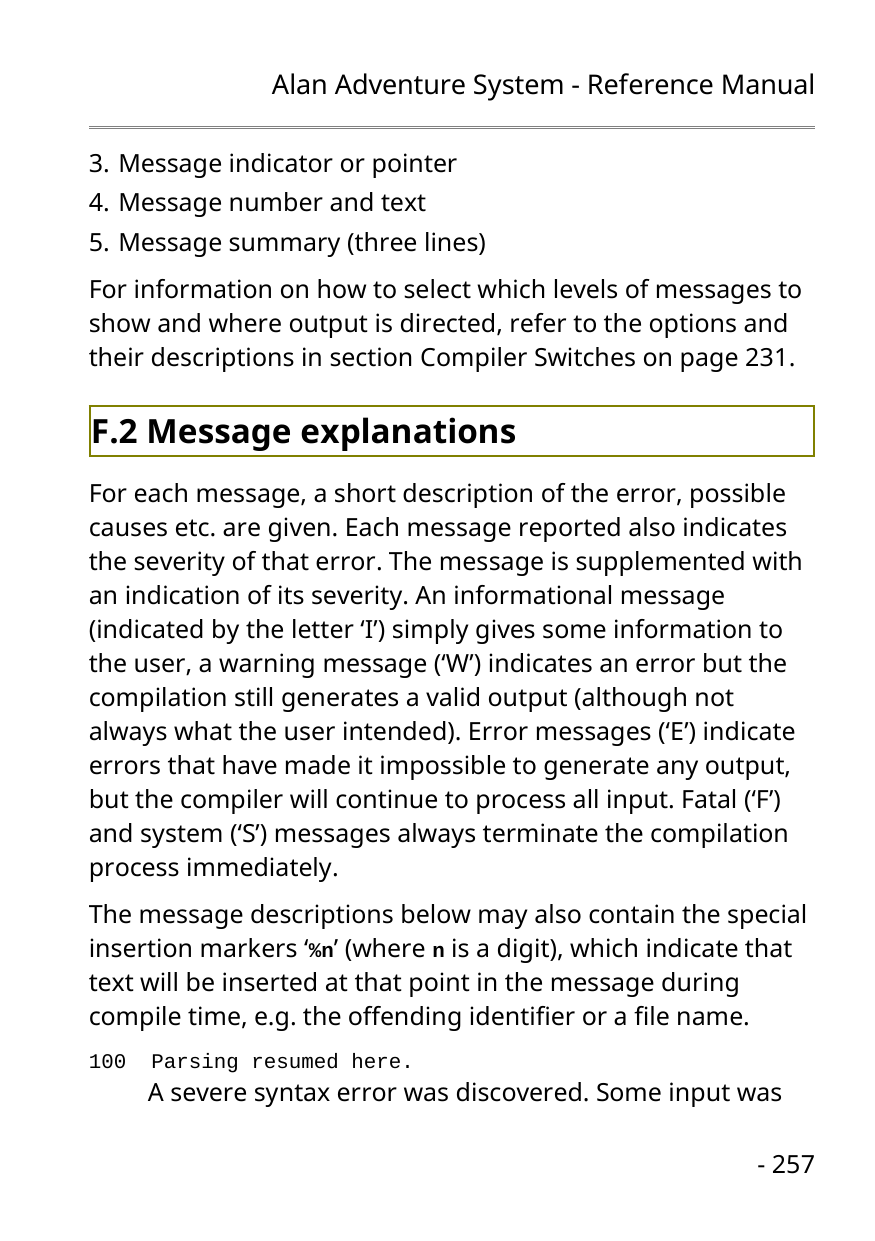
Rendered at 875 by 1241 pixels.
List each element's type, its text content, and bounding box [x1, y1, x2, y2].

text 100 Parsing resumed here. [88, 1051, 815, 1075]
list Message number and text [88, 185, 815, 219]
subtitle Message explanations [91, 407, 813, 455]
text For each message, a short description of the error, possible causes etc. are giv­en. Each message reported also indicates the severity of that error. The mes­sage is supplemented with an indication of its severity. An informational mes­sage (indicated by the letter ‘I’) simply gives some information to the user, a warning message (‘W’) indicates an error but the compilation still generates a valid out­put (although not always what the user intended). Error messages (‘E’) indicate errors that have made it impossible to generate any output, but the compiler will continue to process all input. Fatal (‘F’) and system (‘S’) messages always terminate the compilation process immediately. [88, 476, 815, 884]
text For information on how to select which levels of messages to show and where output is directed, refer to the options and their descriptions in section Compiler Switches on page 182. [88, 272, 815, 373]
text A severe syntax error was discovered. Some input was [148, 1075, 815, 1109]
list Message summary (three lines) [88, 225, 815, 259]
text The message descriptions below may also contain the special insertion mark­ers ‘%n’ (where n is a digit), which indicate that text will be inserted at that point in the message during compile time, e.g. the offending identifier or a file name. [88, 897, 815, 1032]
list Message indicator or pointer [88, 146, 815, 179]
